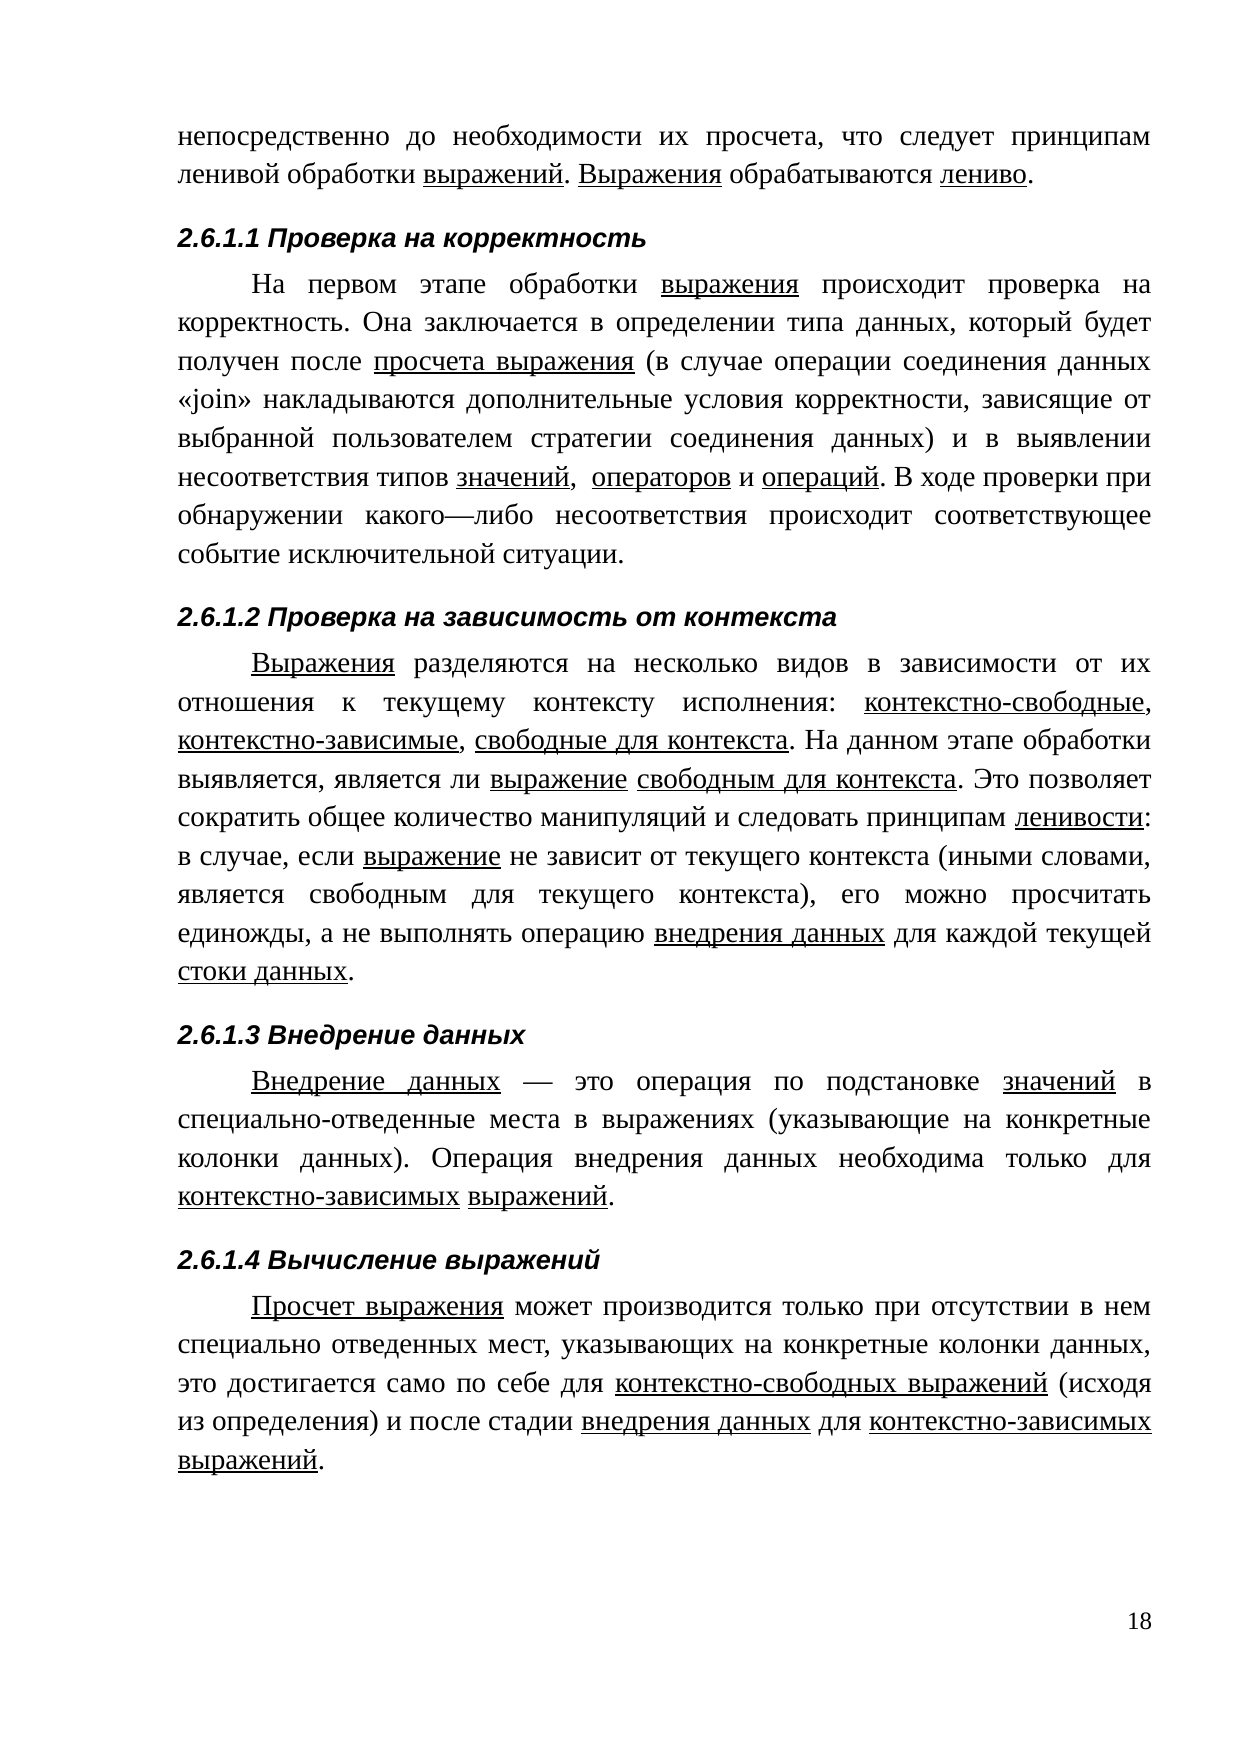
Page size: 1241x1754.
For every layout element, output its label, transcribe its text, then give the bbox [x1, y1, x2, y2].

text На первом этапе обработки выражения происходит проверка на корректность. Она заключается в определении типа данных, который будет получен после просчета выражения (в случае операции соединения данных «join» накладываются дополнительные условия корректности, зависящие от выбранной пользователем стратегии соединения данных) и в выявлении несоответствия типов значений, операторов и операций. В ходе проверки при обнаружении какого—либо несоответствия происходит соответствующее событие исключительной ситуации. [177, 266, 1152, 569]
text непосредственно до необходимости их просчета, что следует принципам ленивой обработки выражений. Выражения обрабатываются лениво. [177, 118, 1152, 190]
text Выражения разделяются на несколько видов в зависимости от их отношения к текущему контексту исполнения: контекстно-свободные, контекстно-зависимые, свободные для контекста. На данном этапе обработки выявляется, является ли выражение свободным для контекста. Это позволяет сократить общее количество манипуляций и следовать принципам ленивости: в случае, если выражение не зависит от текущего контекста (иными словами, является свободным для текущего контекста), его можно просчитать единожды, а не выполнять операцию внедрения данных для каждой текущей стоки данных. [177, 645, 1152, 987]
subtitle 2.6.1.2 Проверка на зависимость от контекста [177, 601, 1152, 633]
subtitle 2.6.1.4 Вычисление выражений [177, 1244, 1152, 1275]
subtitle 2.6.1.1 Проверка на корректность [177, 222, 1152, 253]
text Просчет выражения может производится только при отсутствии в нем специально отведенных мест, указывающих на конкретные колонки данных, это достигается само по себе для контекстно-свободных выражений (исходя из определения) и после стадии внедрения данных для контекстно-зависимых выражений. [177, 1288, 1152, 1476]
text Внедрение данных — это операция по подстановке значений в специально-отведенные места в выражениях (указывающие на конкретные колонки данных). Операция внедрения данных необходима только для контекстно-зависимых выражений. [177, 1063, 1152, 1212]
subtitle 2.6.1.3 Внедрение данных [177, 1019, 1152, 1050]
